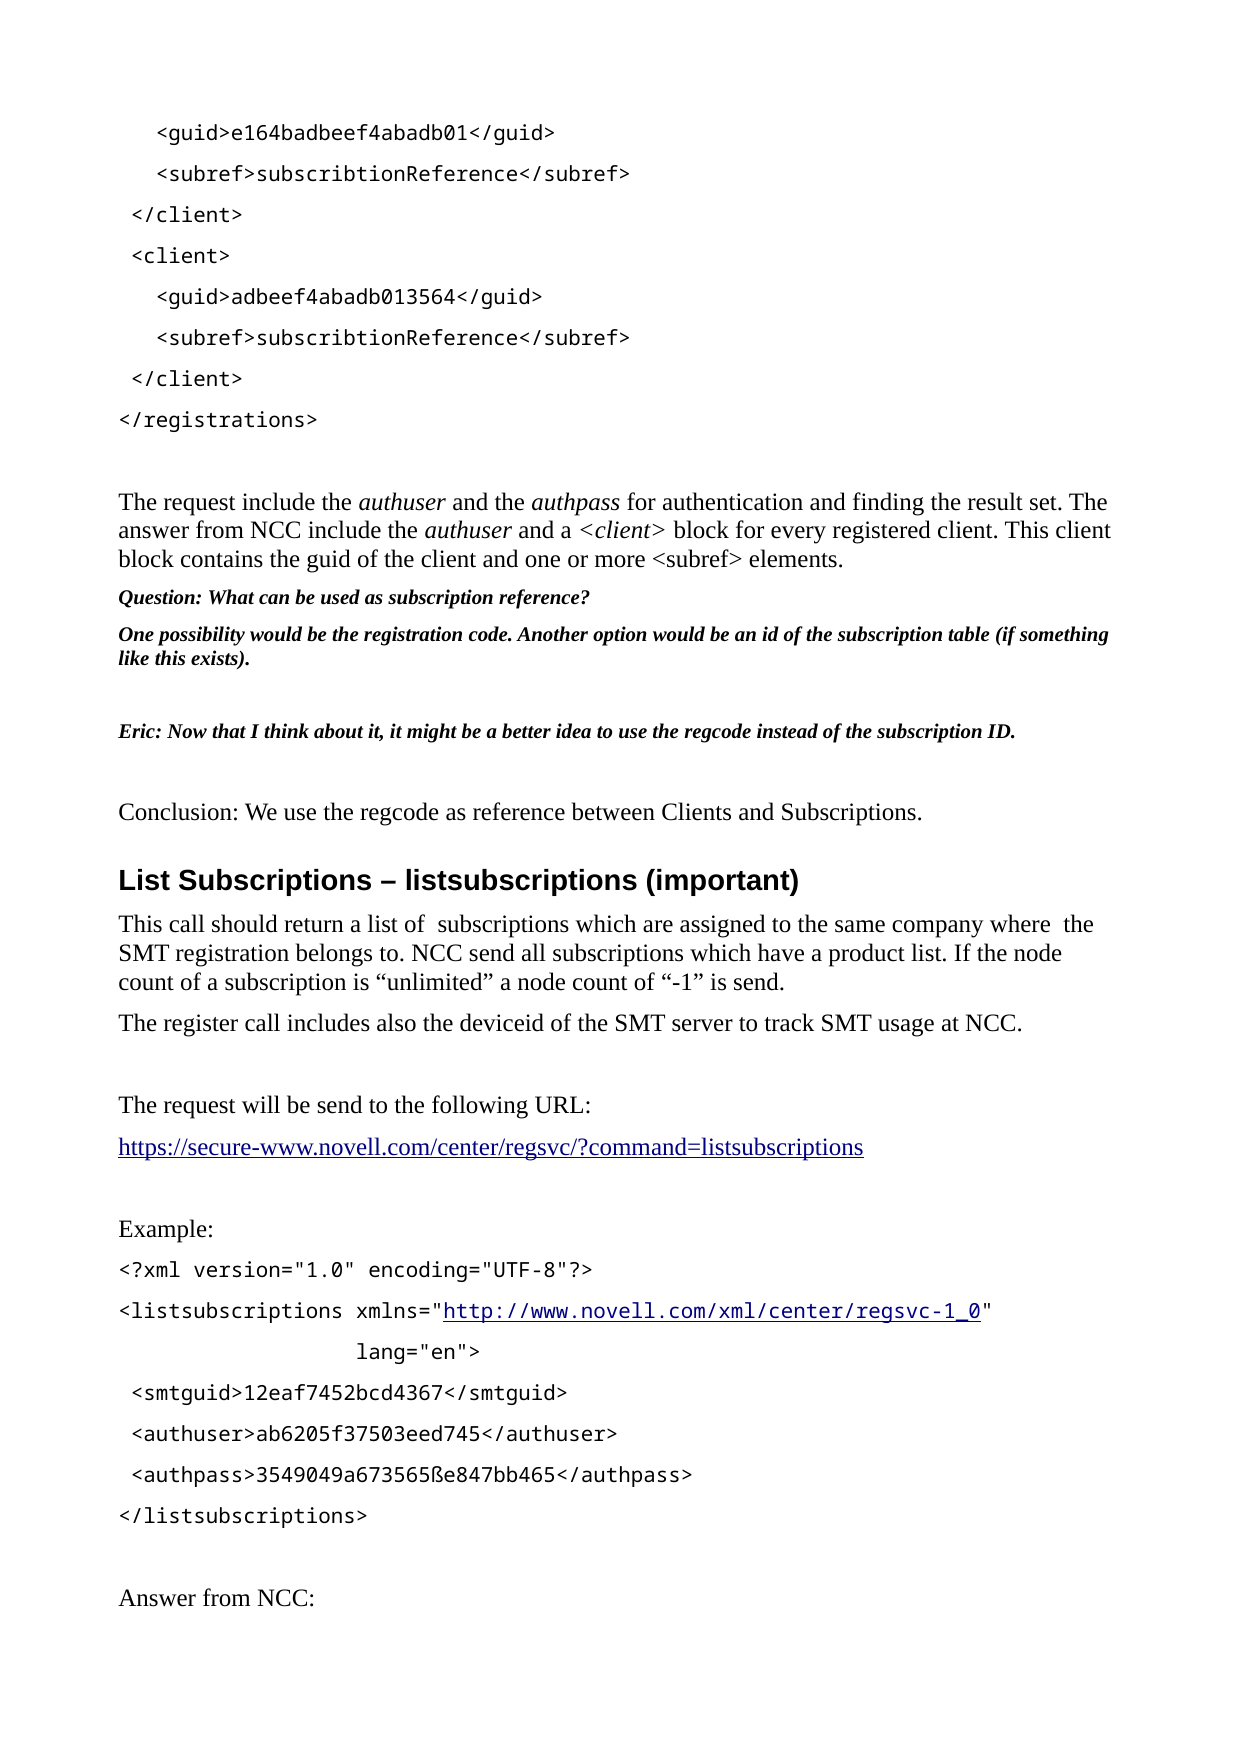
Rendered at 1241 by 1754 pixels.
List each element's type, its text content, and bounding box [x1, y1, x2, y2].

text The register call includes also the deviceid of the SMT server to track SMT usage at NCC. [118, 1008, 1122, 1037]
text https://secure-www.novell.com/center/regsvc/?command=listsubscriptions [118, 1132, 1122, 1160]
text </client> [118, 200, 1122, 228]
text </registrations> [118, 405, 1122, 433]
text </client> [118, 364, 1122, 392]
text </listsubscriptions> [118, 1501, 1122, 1529]
text Question: What can be used as subscription reference? [118, 585, 1122, 609]
text lang="en"> [118, 1337, 1122, 1366]
text This call should return a list of subscriptions which are assigned to the same company where the SMT registration belongs to. NCC send all subscriptions which have a product list. If the node count of a subscription is “unlimited” a node count of “-1” is send. [118, 909, 1122, 995]
text <listsubscriptions xmlns="http://www.novell.com/xml/center/regsvc-1_0" [118, 1296, 1122, 1325]
text The request will be send to the following URL: [118, 1090, 1122, 1119]
text The request include the authuser and the authpass for authentication and finding the result set. The answer from NCC include the authuser and a <client> block for every registered client. This client block contains the guid of the client and one or more <subref> elements. [118, 487, 1122, 573]
text <authpass>3549049a673565ße847bb465</authpass> [118, 1460, 1122, 1488]
text <smtguid>12eaf7452bcd4367</smtguid> [118, 1378, 1122, 1407]
text Answer from NCC: [118, 1583, 1122, 1612]
text <authuser>ab6205f37503eed745</authuser> [118, 1419, 1122, 1448]
text <client> [118, 241, 1122, 269]
text <guid>e164badbeef4abadb01</guid> [118, 118, 1122, 147]
text Conclusion: We use the regcode as reference between Clients and Subscriptions. [118, 797, 1122, 826]
text One possibility would be the registration code. Another option would be an id of the subscription table (if something like this exists). [118, 622, 1122, 670]
text <guid>adbeef4abadb013564</guid> [118, 282, 1122, 310]
text <subref>subscribtionReference</subref> [118, 323, 1122, 351]
text Eric: Now that I think about it, it might be a better idea to use the regcode instead of the subscription ID. [118, 719, 1122, 743]
text <subref>subscribtionReference</subref> [118, 159, 1122, 187]
text <?xml version="1.0" encoding="UTF-8"?> [118, 1255, 1122, 1284]
subtitle List Subscriptions – listsubscriptions (important) [118, 863, 1122, 897]
text Example: [118, 1214, 1122, 1243]
